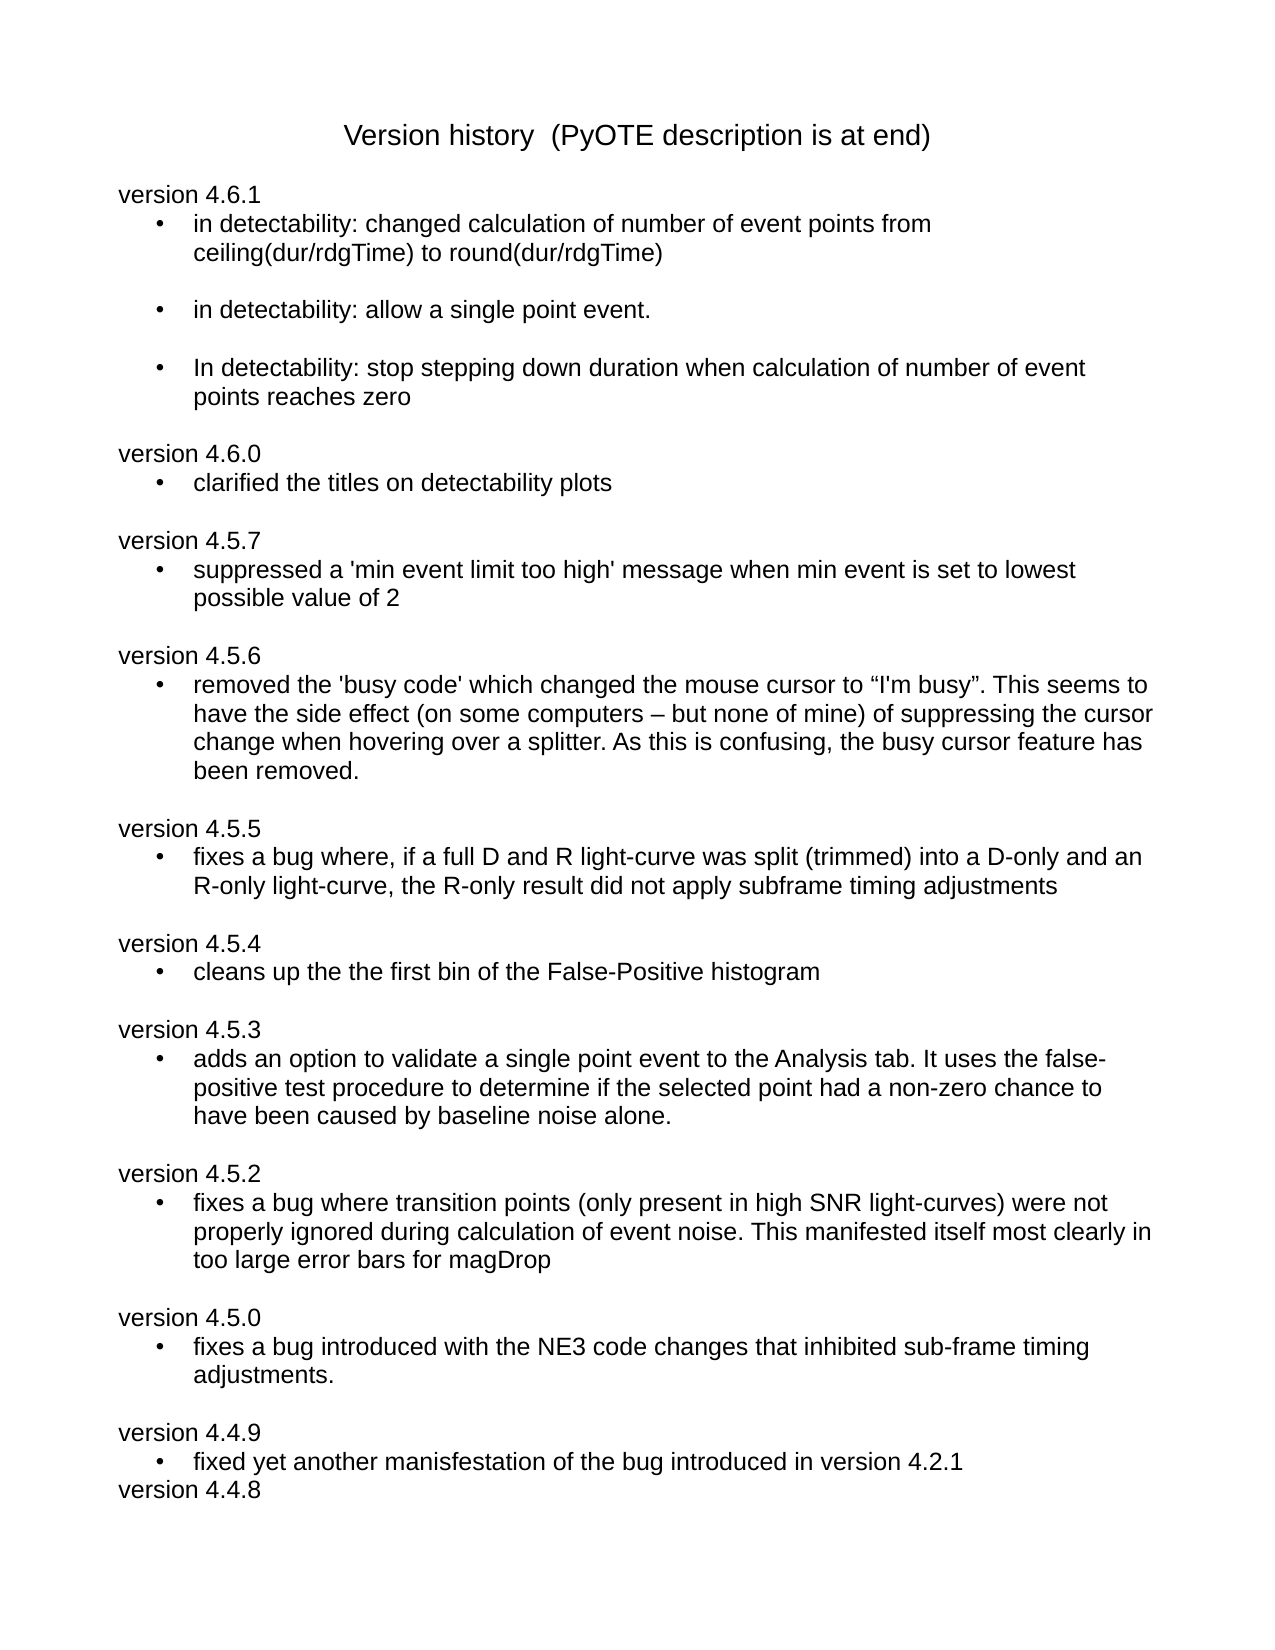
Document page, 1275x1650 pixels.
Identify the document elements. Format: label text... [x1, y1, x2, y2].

text version 4.5.5 [118, 813, 1157, 842]
text version 4.5.2 [118, 1159, 1157, 1188]
list in detectability: allow a single point event. [156, 296, 1157, 353]
text version 4.5.7 [118, 526, 1157, 554]
list In detectability: stop stepping down duration when calculation of number of event points reaches zero [156, 353, 1157, 439]
list in detectability: changed calculation of number of event points from ceiling(dur/rdgTime) to round(dur/rdgTime) [156, 209, 1157, 296]
list fixes a bug where, if a full D and R light-curve was split (trimmed) into a D-only and an R-only light-curve, the R-only result did not apply subframe timing adjustments [156, 842, 1157, 929]
text version 4.5.3 [118, 1015, 1157, 1044]
text version 4.5.6 [118, 641, 1157, 670]
text version 4.4.8 [118, 1475, 1157, 1504]
text Version history (PyOTE description is at end) [118, 118, 1157, 152]
list fixes a bug where transition points (only present in high SNR light-curves) were not properly ignored during calculation of event noise. This manifested itself most clearly in too large error bars for magDrop [156, 1188, 1157, 1303]
list cleans up the the first bin of the False-Positive histogram [156, 957, 1157, 1015]
text version 4.6.1 [118, 180, 1157, 209]
text version 4.6.0 [118, 439, 1157, 468]
list fixed yet another manisfestation of the bug introduced in version 4.2.1 [156, 1447, 1157, 1475]
text version 4.5.0 [118, 1303, 1157, 1331]
text version 4.4.9 [118, 1418, 1157, 1447]
list clarified the titles on detectability plots [156, 468, 1157, 526]
list removed the 'busy code' which changed the mouse cursor to “I'm busy”. This seems to have the side effect (on some computers – but none of mine) of suppressing the cursor change when hovering over a splitter. As this is confusing, the busy cursor feature has been removed. [156, 670, 1157, 813]
list adds an option to validate a single point event to the Analysis tab. It uses the false-positive test procedure to determine if the selected point had a non-zero chance to have been caused by baseline noise alone. [156, 1044, 1157, 1159]
text version 4.5.4 [118, 929, 1157, 957]
list fixes a bug introduced with the NE3 code changes that inhibited sub-frame timing adjustments. [156, 1331, 1157, 1418]
list suppressed a 'min event limit too high' message when min event is set to lowest possible value of 2 [156, 554, 1157, 641]
